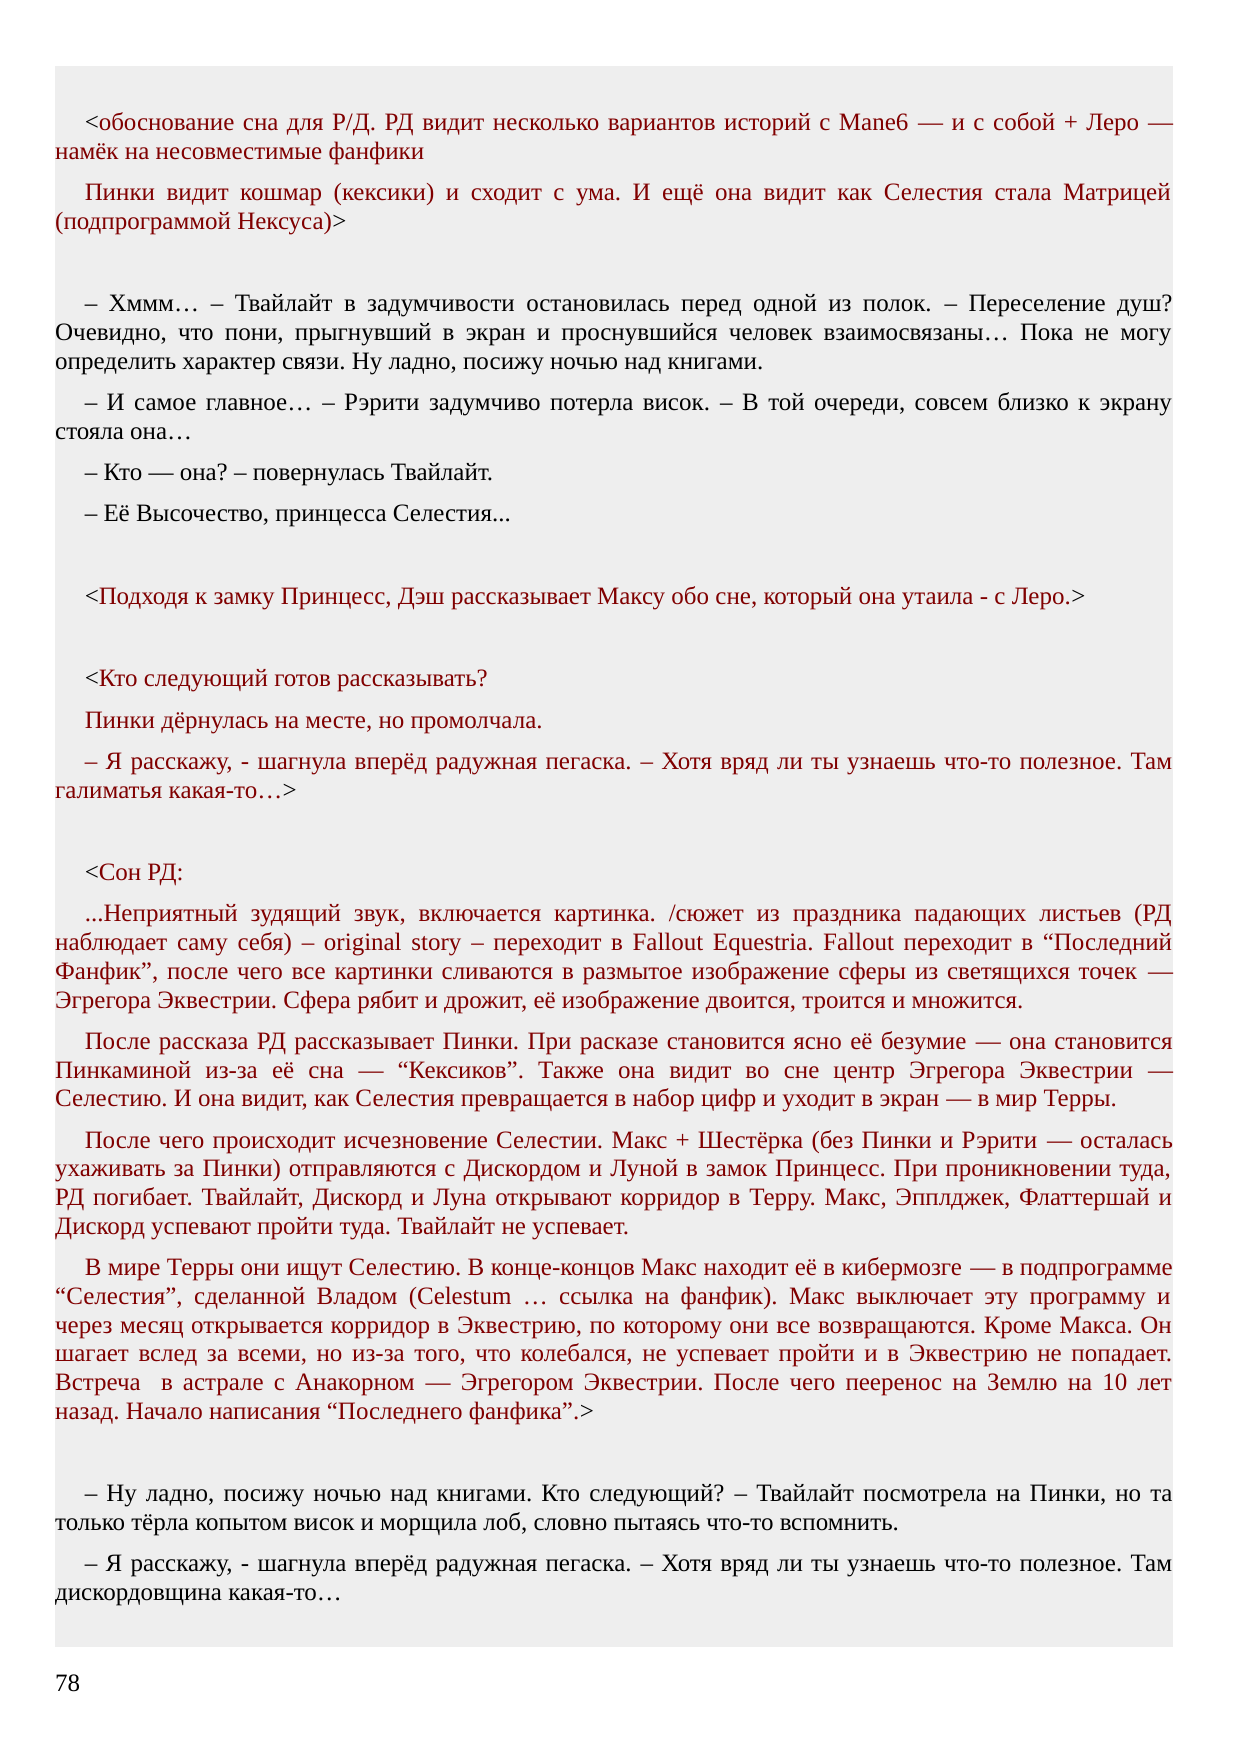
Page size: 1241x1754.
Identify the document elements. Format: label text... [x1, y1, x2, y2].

text Пинки дёрнулась на месте, но промолчала. [55, 705, 1173, 733]
text – Её Высочество, принцесса Селестия... [55, 498, 1173, 527]
text – Ну ладно, посижу ночью над книгами. Кто следующий? – Твайлайт посмотрела на Пинки, но та только тёрла копытом висок и морщила лоб, словно пытаясь что-то вспомнить. [55, 1478, 1173, 1536]
text В мире Терры они ищут Селестию. В конце-концов Макс находит её в кибермозге — в подпрограмме “Селестия”, сделанной Владом (Celestum … ссылка на фанфик). Макс выключает эту программу и через месяц открывается корридор в Эквестрию, по которому они все возвращаются. Кроме Макса. Он шагает вслед за всеми, но из-за того, что колебался, не успевает пройти и в Эквестрию не попадает. Встреча в астрале с Анакорном — Эгрегором Эквестрии. После чего пееренос на Землю на 10 лет назад. Начало написания “Последнего фанфика”.> [55, 1252, 1173, 1425]
text После чего происходит исчезновение Селестии. Макс + Шестёрка (без Пинки и Рэрити — осталась ухаживать за Пинки) отправляются с Дискордом и Луной в замок Принцесс. При проникновении туда, РД погибает. Твайлайт, Дискорд и Луна открывают корридор в Терру. Макс, Эпплджек, Флаттершай и Дискорд успевают пройти туда. Твайлайт не успевает. [55, 1125, 1173, 1240]
text – И самое главное… – Рэрити задумчиво потерла висок. – В той очереди, совсем близко к экрану стояла она… [55, 387, 1173, 445]
text <Кто следующий готов рассказывать? [55, 663, 1173, 692]
text После рассказа РД рассказывает Пинки. При расказе становится ясно её безумие — она становится Пинкаминой из-за её сна — “Кексиков”. Также она видит во сне центр Эгрегора Эквестрии — Селестию. И она видит, как Селестия превращается в набор цифр и уходит в экран — в мир Терры. [55, 1026, 1173, 1112]
text – Кто — она? – повернулась Твайлайт. [55, 457, 1173, 486]
text – Хммм… – Твайлайт в задумчивости остановилась перед одной из полок. – Переселение душ? Очевидно, что пони, прыгнувший в экран и проснувшийся человек взаимосвязаны… Пока не могу определить характер связи. Ну ладно, посижу ночью над книгами. [55, 288, 1173, 375]
text ...Неприятный зудящий звук, включается картинка. /сюжет из праздника падающих листьев (РД наблюдает саму себя) – original story – переходит в Fallout Equestria. Fallout переходит в “Последний Фанфик”, после чего все картинки сливаются в размытое изображение сферы из светящихся точек — Эгрегора Эквестрии. Сфера рябит и дрожит, её изображение двоится, троится и множится. [55, 898, 1173, 1013]
text <Сон РД: [55, 857, 1173, 886]
text <обоснование сна для Р/Д. РД видит несколько вариантов историй с Mane6 — и с собой + Леро — намёк на несовместимые фанфики [55, 107, 1173, 165]
text – Я расскажу, - шагнула вперёд радужная пегаска. – Хотя вряд ли ты узнаешь что-то полезное. Там галиматья какая-то…> [55, 746, 1173, 803]
text – Я расскажу, - шагнула вперёд радужная пегаска. – Хотя вряд ли ты узнаешь что-то полезное. Там дискордовщина какая-то… [55, 1548, 1173, 1606]
text Пинки видит кошмар (кексики) и сходит с ума. И ещё она видит как Селестия стала Матрицей (подпрограммой Нексуса)> [55, 177, 1173, 235]
text <Подходя к замку Принцесс, Дэш рассказывает Максу обо сне, который она утаила - с Леро.> [55, 581, 1173, 610]
